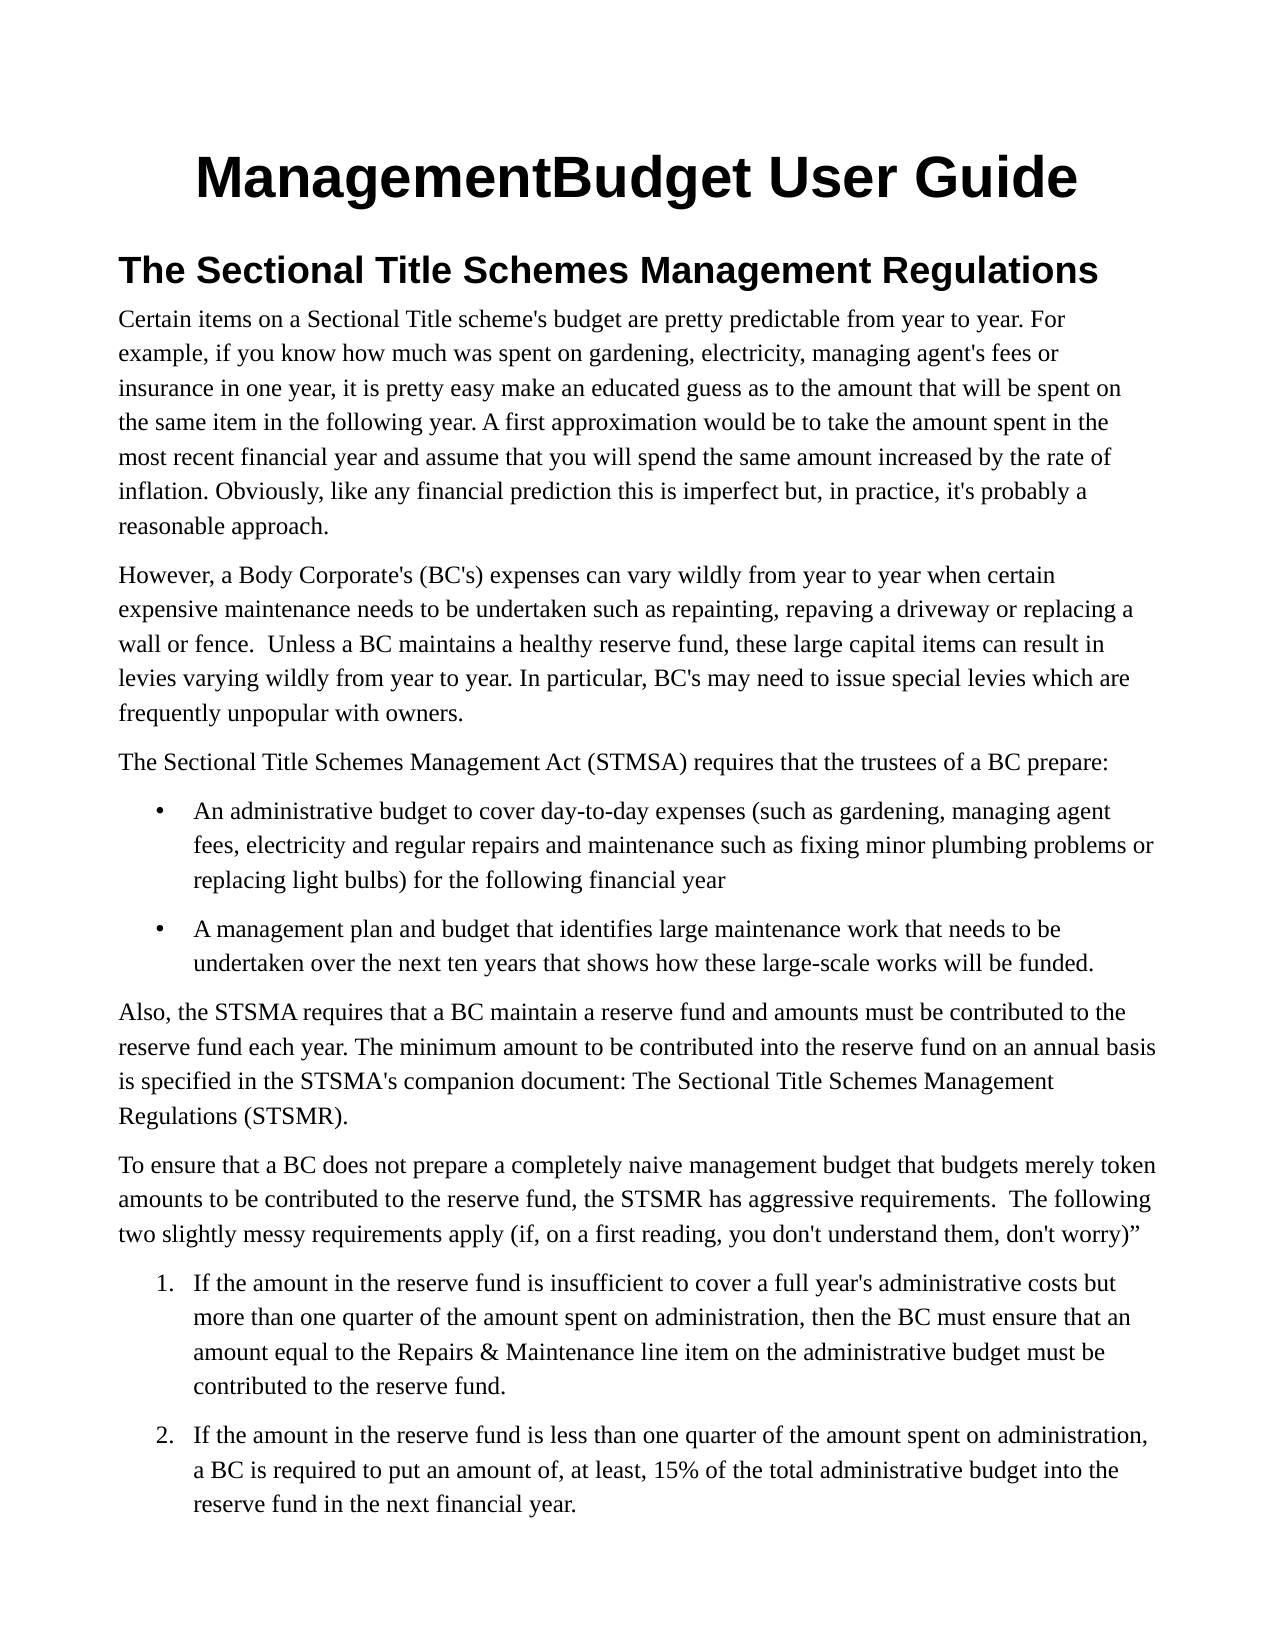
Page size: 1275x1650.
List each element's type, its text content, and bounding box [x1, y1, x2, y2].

text The Sectional Title Schemes Management Act (STMSA) requires that the trustees of a BC prepare: [118, 747, 1157, 776]
text Certain items on a Sectional Title scheme's budget are pretty predictable from year to year. For example, if you know how much was spent on gardening, electricity, managing agent's fees or insurance in one year, it is pretty easy make an educated guess as to the amount that will be spent on the same item in the following year. A first approximation would be to take the amount spent in the most recent financial year and assume that you will spend the same amount increased by the rate of inflation. Obviously, like any financial prediction this is imperfect but, in practice, it's probably a reasonable approach. [118, 304, 1157, 539]
text To ensure that a BC does not prepare a completely naive management budget that budgets merely token amounts to be contributed to the reserve fund, the STSMR has aggressive requirements. The following two slightly messy requirements apply (if, on a first reading, you don't understand them, don't worry)” [118, 1150, 1157, 1248]
subtitle The Sectional Title Schemes Management Regulations [118, 248, 1157, 291]
list An administrative budget to cover day-to-day expenses (such as gardening, managing agent fees, electricity and regular repairs and maintenance such as fixing minor plumbing problems or replacing light bulbs) for the following financial year [156, 796, 1157, 893]
list A management plan and budget that identifies large maintenance work that needs to be undertaken over the next ten years that shows how these large-scale works will be funded. [156, 914, 1157, 977]
title ManagementBudget User Guide [118, 143, 1157, 210]
text Also, the STSMA requires that a BC maintain a reserve fund and amounts must be contributed to the reserve fund each year. The minimum amount to be contributed into the reserve fund on an annual basis is specified in the STSMA's companion document: The Sectional Title Schemes Management Regulations (STSMR). [118, 997, 1157, 1129]
list If the amount in the reserve fund is insufficient to cover a full year's administrative costs but more than one quarter of the amount spent on administration, then the BC must ensure that an amount equal to the Repairs & Maintenance line item on the administrative budget must be contributed to the reserve fund. [156, 1268, 1157, 1400]
text However, a Body Corporate's (BC's) expenses can vary wildly from year to year when certain expensive maintenance needs to be undertaken such as repainting, repaving a driveway or replacing a wall or fence. Unless a BC maintains a healthy reserve fund, these large capital items can result in levies varying wildly from year to year. In particular, BC's may need to issue special levies which are frequently unpopular with owners. [118, 560, 1157, 726]
list If the amount in the reserve fund is less than one quarter of the amount spent on administration, a BC is required to put an amount of, at least, 15% of the total administrative budget into the reserve fund in the next financial year. [156, 1420, 1157, 1518]
